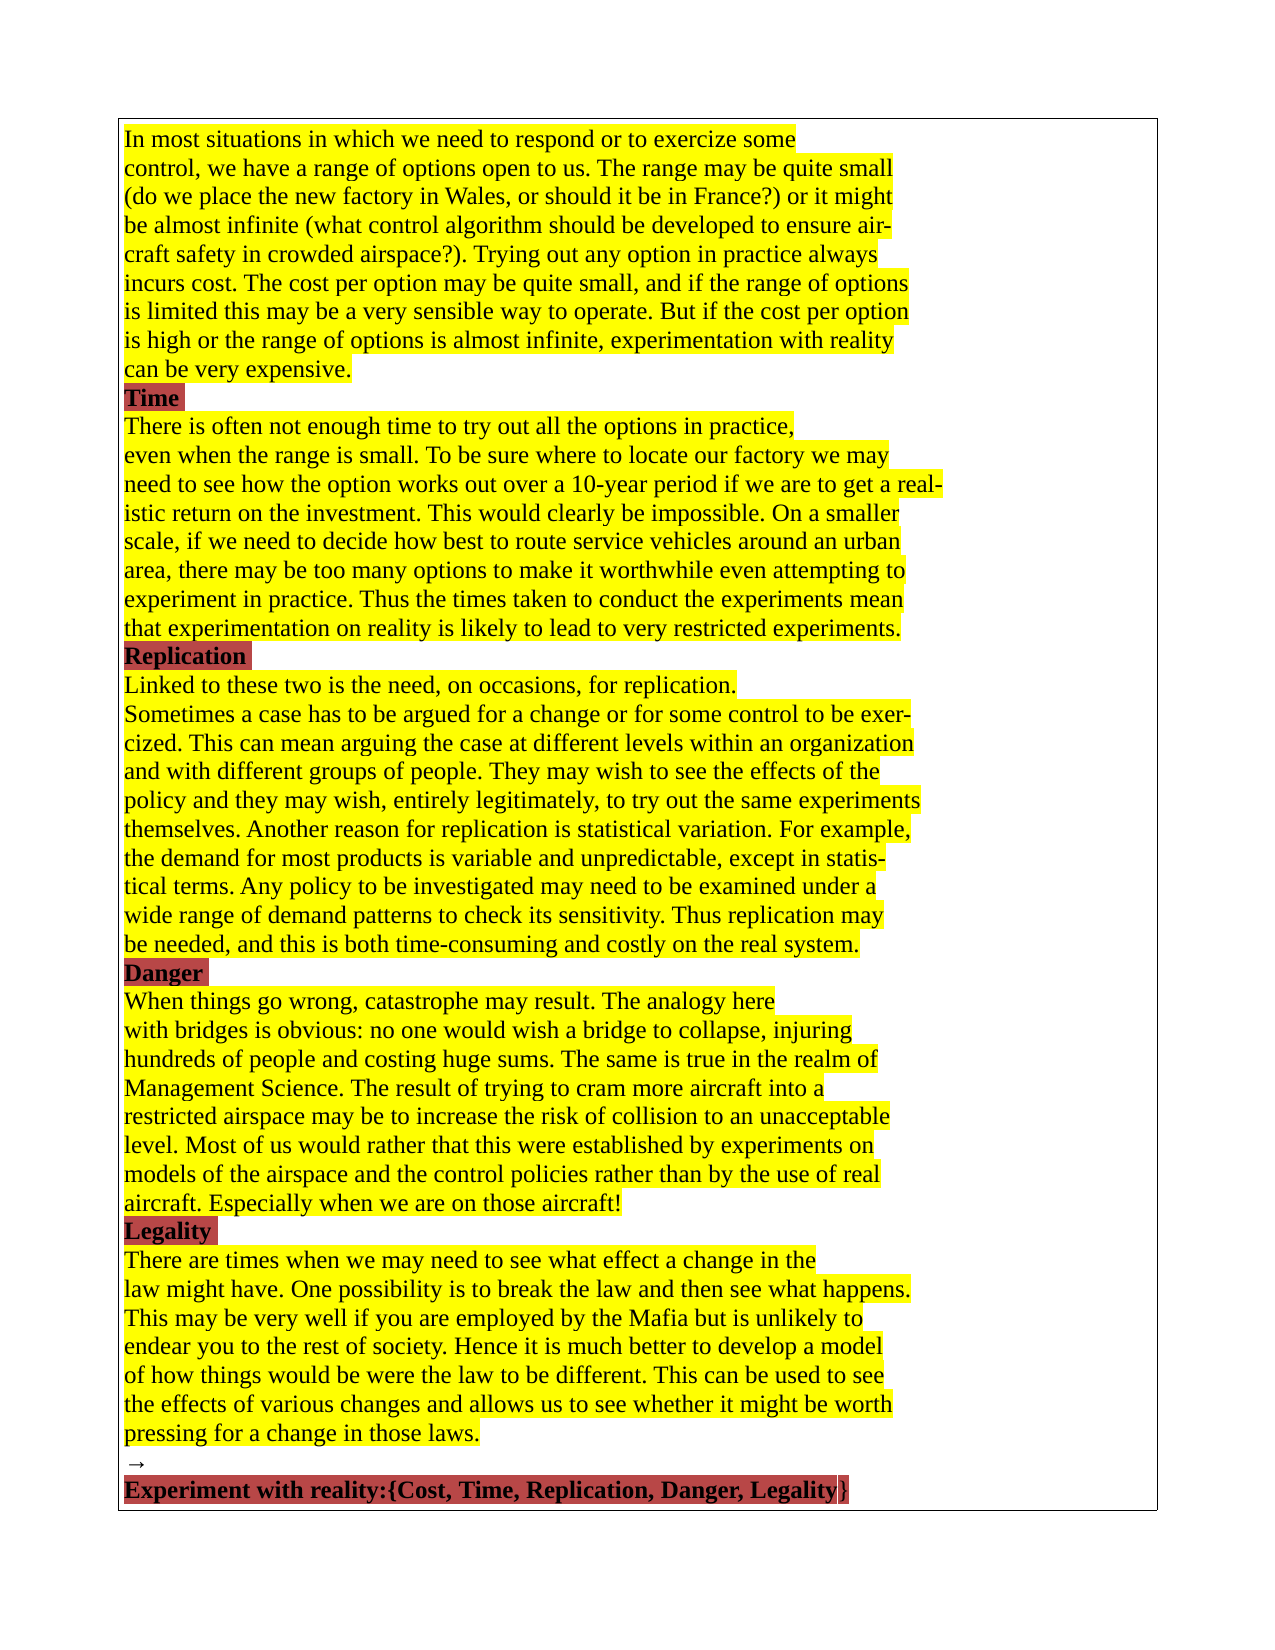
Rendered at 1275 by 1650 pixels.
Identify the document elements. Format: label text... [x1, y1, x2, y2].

table_cell In most situations in which we need to respond or to exercize some control, we have a range of options open to us. The range may be quite small (do we place the new factory in Wales, or should it be in France?) or it might be almost infinite (what control algorithm should be developed to ensure air- craft safety in crowded airspace?). Trying out any option in practice always incurs cost. The cost per option may be quite small, and if the range of options is limited this may be a very sensible way to operate. But if the cost per option is high or the range of options is almost infinite, experimentation with reality can be very expensive. Time There is often not enough time to try out all the options in practice, even when the range is small. To be sure where to locate our factory we may need to see how the option works out over a 10-year period if we are to get a real- istic return on the investment. This would clearly be impossible. On a smaller scale, if we need to decide how best to route service vehicles around an urban area, there may be too many options to make it worthwhile even attempting to experiment in practice. Thus the times taken to conduct the experiments mean that experimentation on reality is likely to lead to very restricted experiments. Replication Linked to these two is the need, on occasions, for replication. Sometimes a case has to be argued for a change or for some control to be exer- cized. This can mean arguing the case at different levels within an organization and with different groups of people. They may wish to see the effects of the policy and they may wish, entirely legitimately, to try out the same experiments themselves. Another reason for replication is statistical variation. For example, the demand for most products is variable and unpredictable, except in statis- tical terms. Any policy to be investigated may need to be examined under a wide range of demand patterns to check its sensitivity. Thus replication may be needed, and this is both time-consuming and costly on the real system. Danger When things go wrong, catastrophe may result. The analogy here with bridges is obvious: no one would wish a bridge to collapse, injuring hundreds of people and costing huge sums. The same is true in the realm of Management Science. The result of trying to cram more aircraft into a restricted airspace may be to increase the risk of collision to an unacceptable level. Most of us would rather that this were established by experiments on models of the airspace and the control policies rather than by the use of real aircraft. Especially when we are on those aircraft! Legality There are times when we may need to see what effect a change in the law might have. One possibility is to break the law and then see what happens. This may be very well if you are employed by the Mafia but is unlikely to endear you to the rest of society. Hence it is much better to develop a model of how things would be were the law to be different. This can be used to see the effects of various changes and allows us to see whether it might be worth pressing for a change in those laws. → Experiment with reality:{Cost, Time, Replication, Danger, Legality} [119, 119, 1157, 1510]
